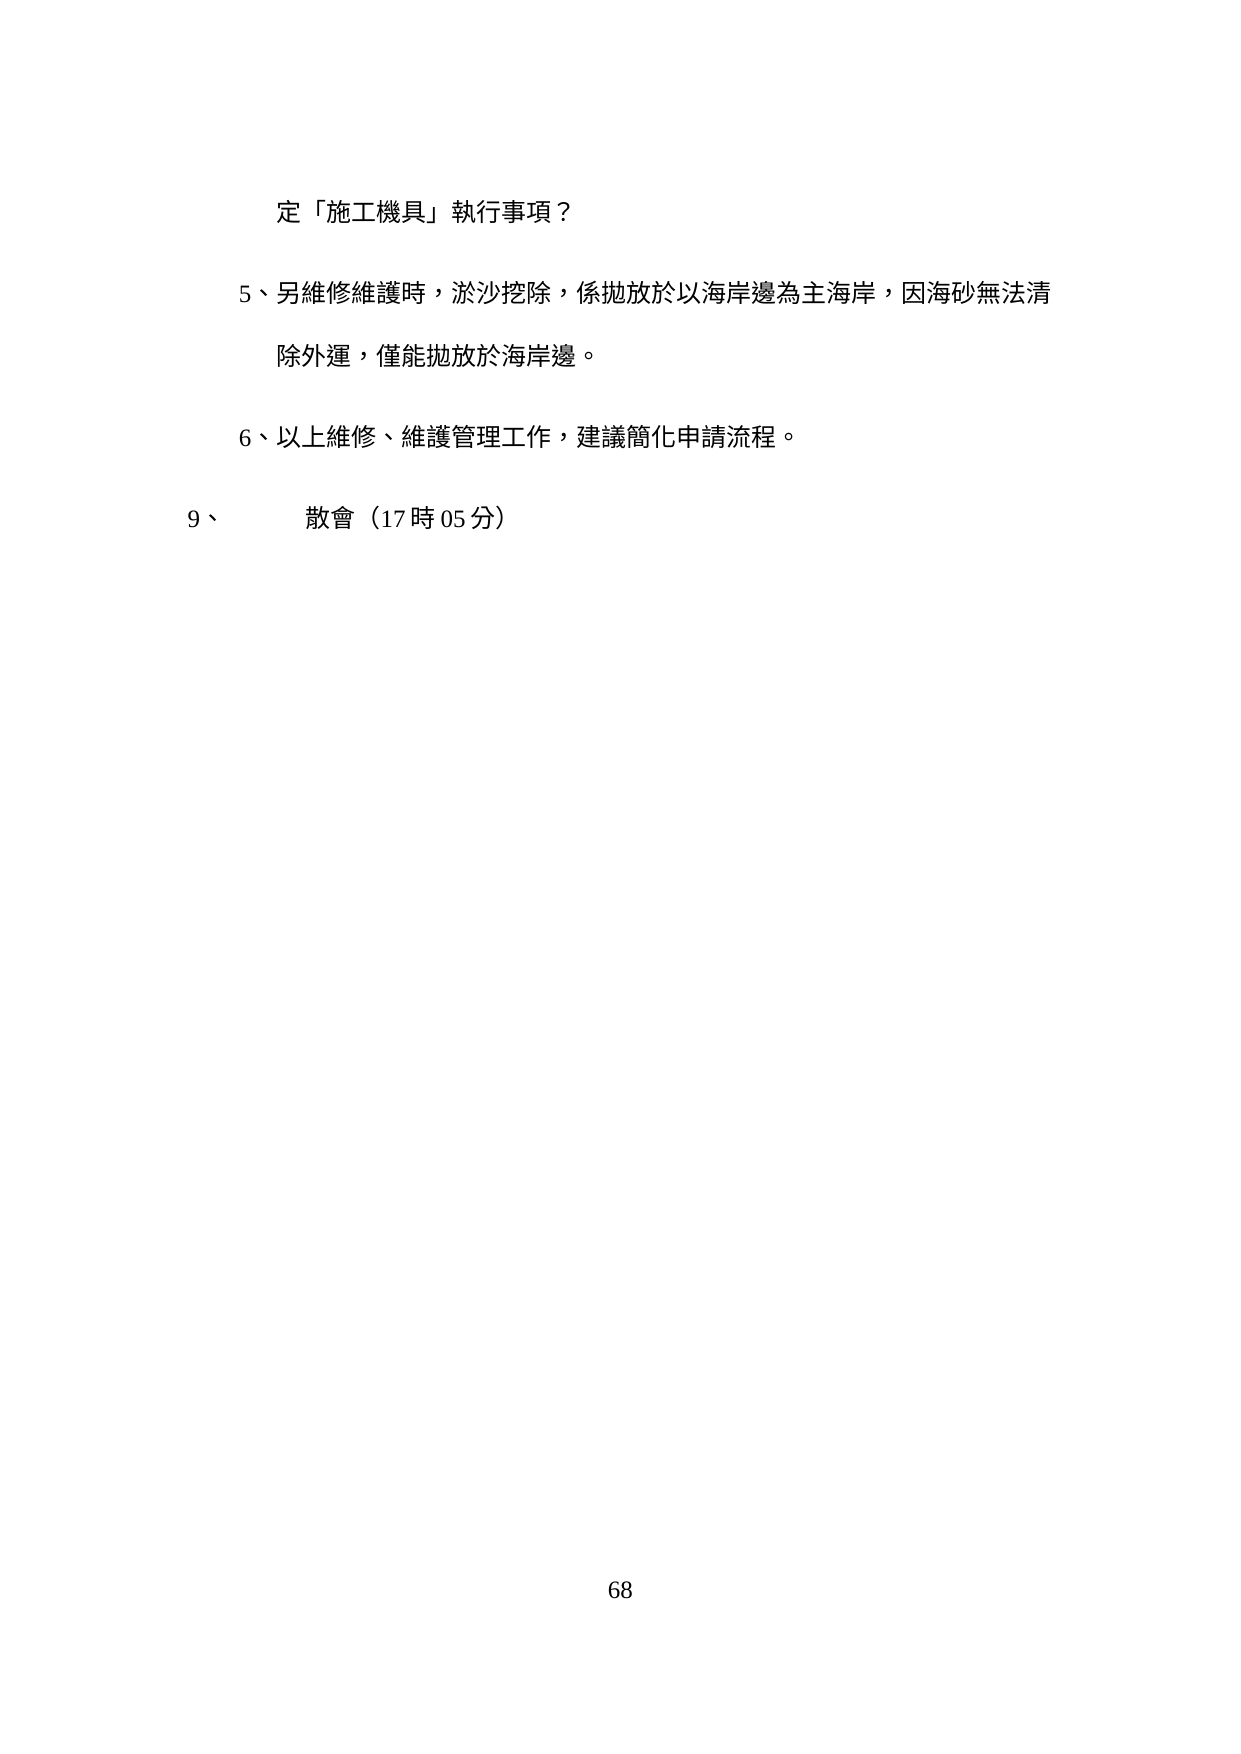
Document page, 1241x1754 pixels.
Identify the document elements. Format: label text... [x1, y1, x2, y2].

text 定「施工機具」執行事項？ [238, 169, 1053, 231]
list 散會（17時05分） [187, 475, 1053, 538]
text 6、以上維修、維護管理工作，建議簡化申請流程。 [238, 394, 1053, 456]
text 5、另維修維護時，淤沙挖除，係拋放於以海岸邊為主海岸，因海砂無法清除外運，僅能拋放於海岸邊。 [238, 250, 1053, 375]
